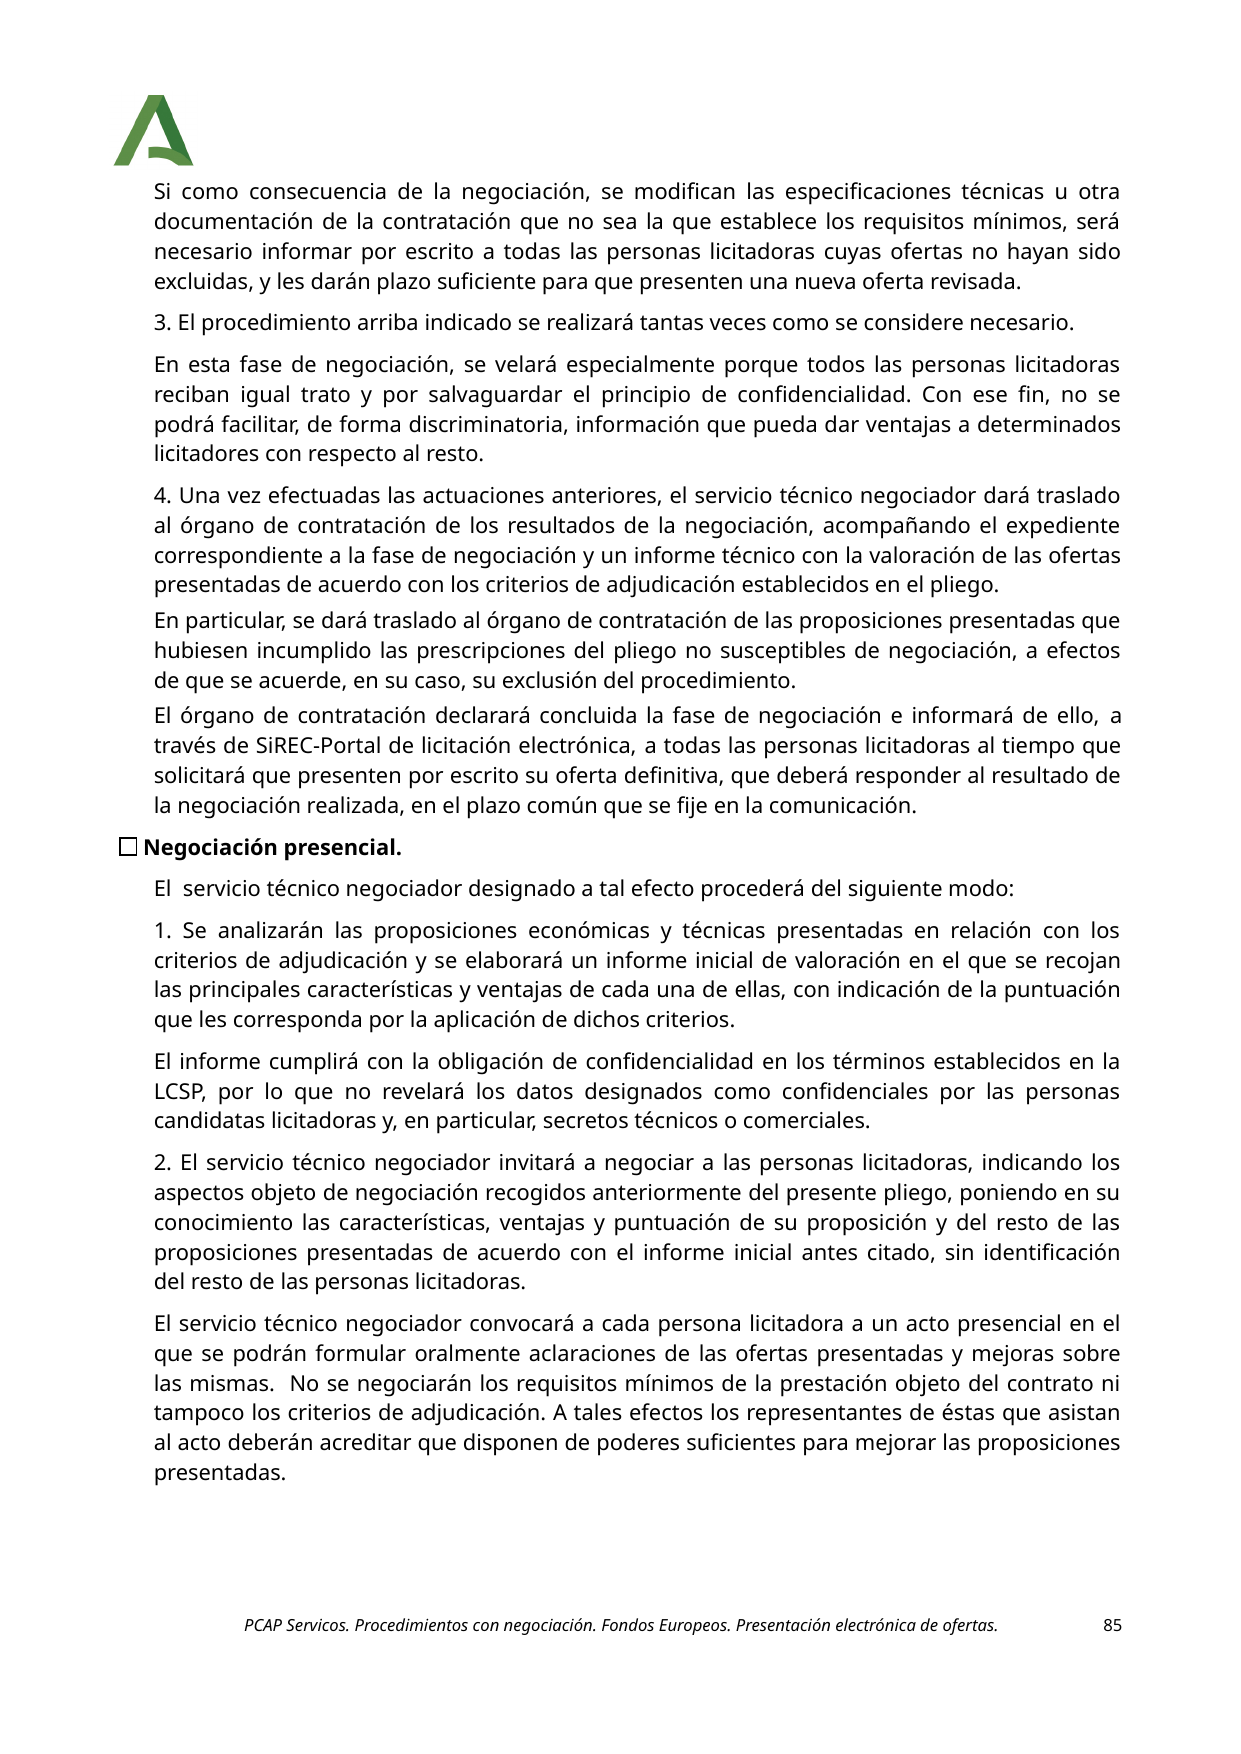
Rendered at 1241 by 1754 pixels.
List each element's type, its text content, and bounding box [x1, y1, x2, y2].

text 3. El procedimiento arriba indicado se realizará tantas veces como se considere necesario. [153, 307, 1122, 337]
text Si como consecuencia de la negociación, se modifican las especificaciones técnicas u otra documentación de la contratación que no sea la que establece los requisitos mínimos, será necesario informar por escrito a todas las personas licitadoras cuyas ofertas no hayan sido excluidas, y les darán plazo suficiente para que presenten una nueva oferta revisada. [153, 176, 1122, 296]
text El servicio técnico negociador convocará a cada persona licitadora a un acto presencial en el que se podrán formular oralmente aclaraciones de las ofertas presentadas y mejoras sobre las mismas. No se negociarán los requisitos mínimos de la prestación objeto del contrato ni tampoco los criterios de adjudicación. A tales efectos los representantes de éstas que asistan al acto deberán acreditar que disponen de poderes suficientes para mejorar las proposiciones presentadas. [153, 1308, 1122, 1487]
text El informe cumplirá con la obligación de confidencialidad en los términos establecidos en la LCSP, por lo que no revelará los datos designados como confidenciales por las personas candidatas licitadoras y, en particular, secretos técnicos o comerciales. [153, 1046, 1122, 1135]
text El servicio técnico negociador designado a tal efecto procederá del siguiente modo: [153, 873, 1122, 903]
text 4. Una vez efectuadas las actuaciones anteriores, el servicio técnico negociador dará traslado al órgano de contratación de los resultados de la negociación, acompañando el expediente correspondiente a la fase de negociación y un informe técnico con la valoración de las ofertas presentadas de acuerdo con los criterios de adjudicación establecidos en el pliego. [153, 480, 1122, 599]
text Negociación presencial. [118, 832, 1122, 861]
text En particular, se dará traslado al órgano de contratación de las proposiciones presentadas que hubiesen incumplido las prescripciones del pliego no susceptibles de negociación, a efectos de que se acuerde, en su caso, su exclusión del procedimiento. [153, 605, 1122, 694]
text 2. El servicio técnico negociador invitará a negociar a las personas licitadoras, indicando los aspectos objeto de negociación recogidos anteriormente del presente pliego, poniendo en su conocimiento las características, ventajas y puntuación de su proposición y del resto de las proposiciones presentadas de acuerdo con el informe inicial antes citado, sin identificación del resto de las personas licitadoras. [153, 1147, 1122, 1296]
text 1. Se analizarán las proposiciones económicas y técnicas presentadas en relación con los criterios de adjudicación y se elaborará un informe inicial de valoración en el que se recojan las principales características y ventajas de cada una de ellas, con indicación de la puntuación que les corresponda por la aplicación de dichos criterios. [153, 915, 1122, 1034]
text En esta fase de negociación, se velará especialmente porque todos las personas licitadoras reciban igual trato y por salvaguardar el principio de confidencialidad. Con ese fin, no se podrá facilitar, de forma discriminatoria, información que pueda dar ventajas a determinados licitadores con respecto al resto. [153, 349, 1122, 468]
text El órgano de contratación declarará concluida la fase de negociación e informará de ello, a través de SiREC-Portal de licitación electrónica, a todas las personas licitadoras al tiempo que solicitará que presenten por escrito su oferta definitiva, que deberá responder al resultado de la negociación realizada, en el plazo común que se fije en la comunicación. [153, 701, 1122, 820]
picture [109, 91, 198, 170]
